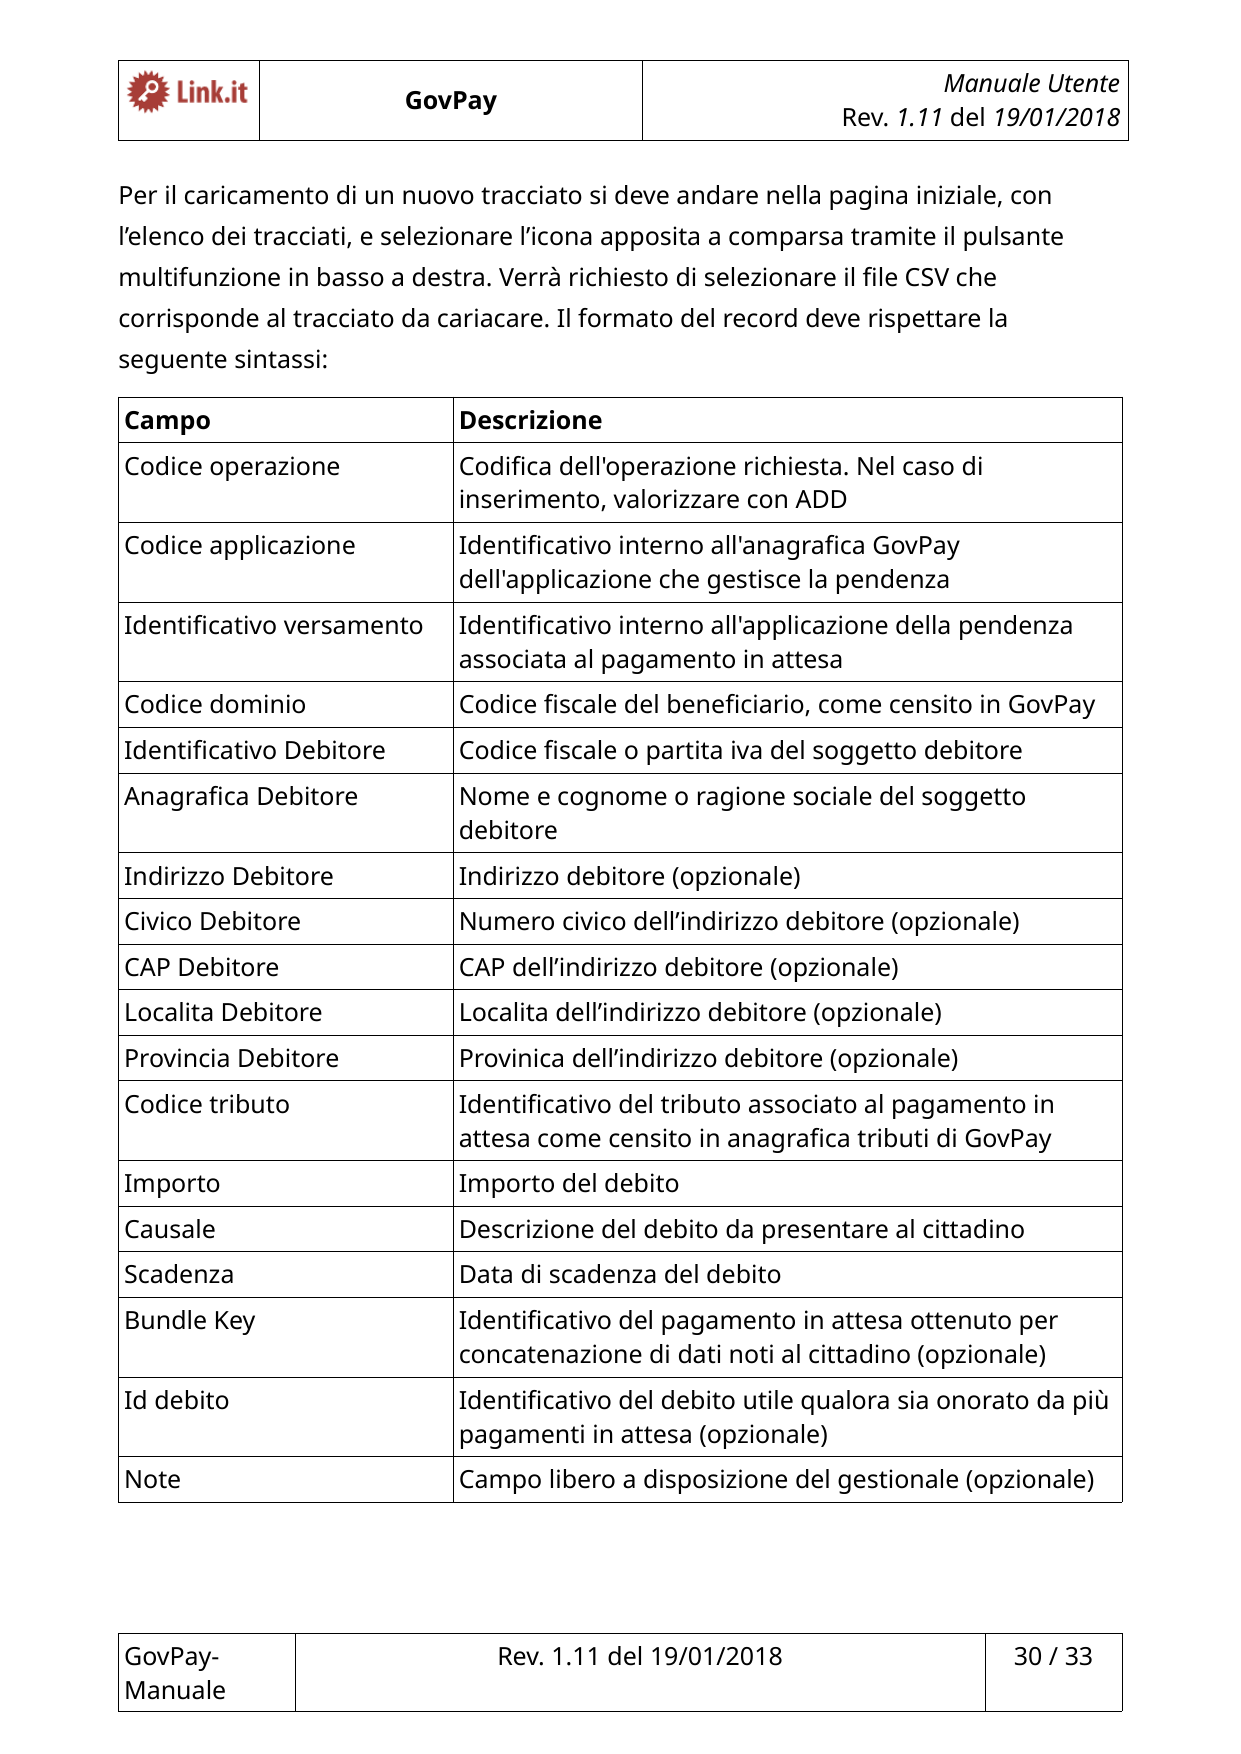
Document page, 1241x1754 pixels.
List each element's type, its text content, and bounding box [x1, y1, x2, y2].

text Per il caricamento di un nuovo tracciato si deve andare nella pagina iniziale, con l’elenco dei tracciati, e selezionare l’icona apposita a comparsa tramite il pulsante multifunzione in basso a destra. Verrà richiesto di selezionare il file CSV che corrisponde al tracciato da cariacare. Il formato del record deve rispettare la seguente sintassi: [118, 178, 1122, 375]
table_cell Codice applicazione [119, 523, 453, 602]
picture [123, 65, 254, 119]
table_cell Identificativo versamento [119, 603, 453, 681]
table_cell Localita dell’indirizzo debitore (opzionale) [454, 990, 1122, 1035]
table_cell Scadenza [119, 1252, 453, 1297]
table_cell Civico Debitore [119, 899, 453, 943]
table_cell Codice fiscale o partita iva del soggetto debitore [454, 728, 1122, 773]
table_cell Importo [119, 1161, 453, 1206]
table_cell Identificativo interno all'anagrafica GovPay dell'applicazione che gestisce la pendenza [454, 523, 1122, 602]
table_cell Numero civico dell’indirizzo debitore (opzionale) [454, 899, 1122, 943]
table_cell Bundle Key [119, 1298, 453, 1377]
table_cell Id debito [119, 1378, 453, 1456]
table_cell Provincia Debitore [119, 1036, 453, 1080]
table_cell Indirizzo debitore (opzionale) [454, 853, 1122, 898]
table_cell Identificativo Debitore [119, 728, 453, 773]
table_cell Identificativo del tributo associato al pagamento in attesa come censito in anagrafica tributi di GovPay [454, 1081, 1122, 1160]
table_cell Descrizione del debito da presentare al cittadino [454, 1207, 1122, 1251]
table_cell Note [119, 1457, 453, 1502]
table_cell Anagrafica Debitore [119, 774, 453, 852]
table_cell CAP Debitore [119, 945, 453, 989]
table_cell Campo libero a disposizione del gestionale (opzionale) [454, 1457, 1122, 1502]
table_cell Indirizzo Debitore [119, 853, 453, 898]
table_header Campo [119, 398, 453, 442]
table_cell CAP dell’indirizzo debitore (opzionale) [454, 945, 1122, 989]
table_cell Causale [119, 1207, 453, 1251]
table_cell Nome e cognome o ragione sociale del soggetto debitore [454, 774, 1122, 852]
table_cell Codice dominio [119, 682, 453, 727]
table_cell Identificativo del pagamento in attesa ottenuto per concatenazione di dati noti al cittadino (opzionale) [454, 1298, 1122, 1377]
table_cell Codice operazione [119, 443, 453, 522]
table_cell Identificativo interno all'applicazione della pendenza associata al pagamento in attesa [454, 603, 1122, 681]
table_cell Codifica dell'operazione richiesta. Nel caso di inserimento, valorizzare con ADD [454, 443, 1122, 522]
table_cell Identificativo del debito utile qualora sia onorato da più pagamenti in attesa (opzionale) [454, 1378, 1122, 1456]
table_cell Codice fiscale del beneficiario, come censito in GovPay [454, 682, 1122, 727]
table_cell Provinica dell’indirizzo debitore (opzionale) [454, 1036, 1122, 1080]
table_header Descrizione [454, 398, 1122, 442]
table_cell Codice tributo [119, 1081, 453, 1160]
table_cell Data di scadenza del debito [454, 1252, 1122, 1297]
table_cell Localita Debitore [119, 990, 453, 1035]
table_cell Importo del debito [454, 1161, 1122, 1206]
